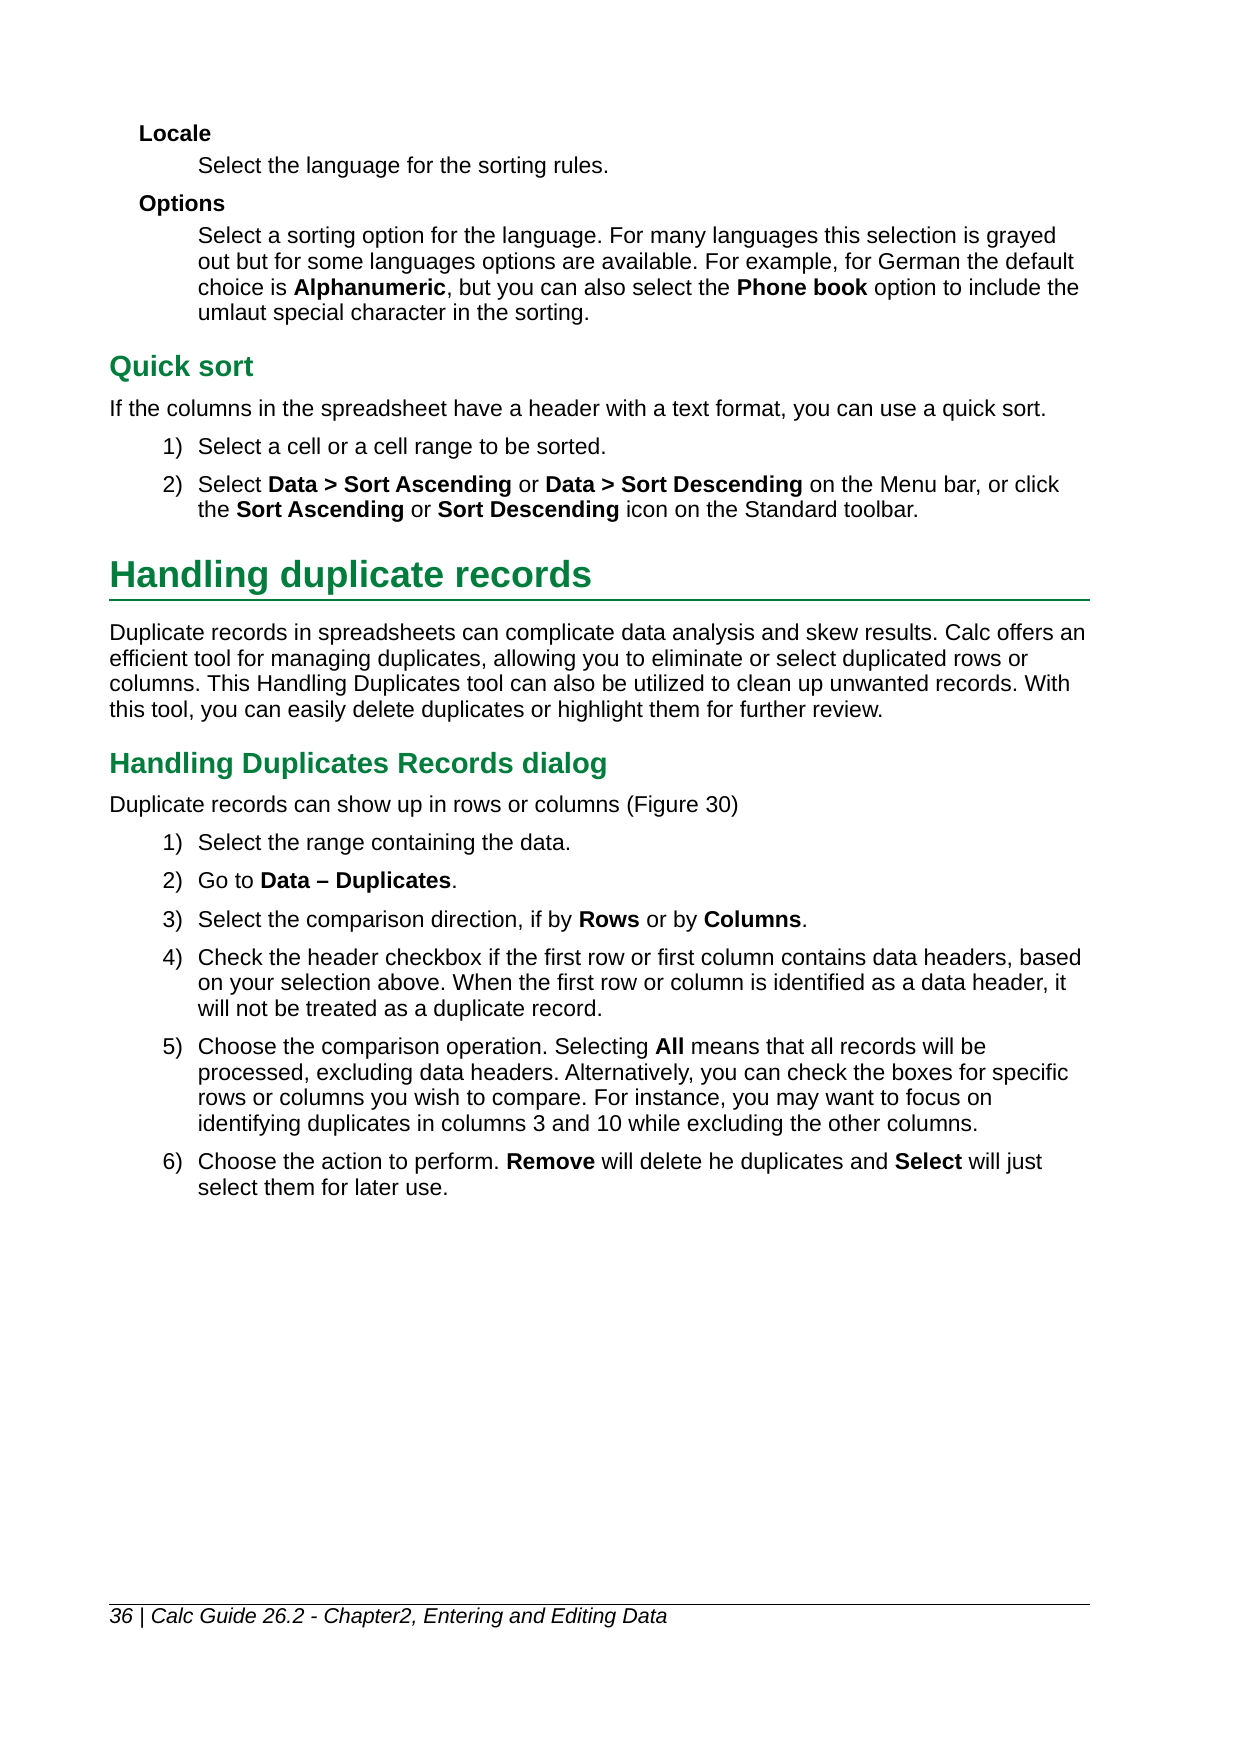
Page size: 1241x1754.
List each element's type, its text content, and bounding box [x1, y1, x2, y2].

list Go to Data – Duplicates. [183, 868, 1090, 894]
text Select a sorting option for the language. For many languages this selection is grayed out but for some languages options are available. For example, for German the default choice is Alphanumeric, but you can also select the Phone book option to include the umlaut special character in the sorting. [198, 223, 1090, 325]
subtitle Handling Duplicates Records dialog [109, 747, 1090, 779]
list If the columns in the spreadsheet have a header with a text format, you can use a quick sort. [109, 395, 1090, 421]
list Check the header checkbox if the first row or first column contains data headers, based on your selection above. When the first row or column is identified as a data header, it will not be treated as a duplicate record. [183, 944, 1090, 1021]
list Duplicate records can show up in rows or columns (Figure 30) [109, 792, 1090, 818]
list Select a cell or a cell range to be sorted. [183, 433, 1090, 459]
text Duplicate records in spreadsheets can complicate data analysis and skew results. Calc offers an efficient tool for managing duplicates, allowing you to eliminate or select duplicated rows or columns. This Handling Duplicates tool can also be utilized to clean up unwanted records. With this tool, you can easily delete duplicates or highlight them for further review. [109, 620, 1090, 722]
list Choose the comparison operation. Selecting All means that all records will be processed, excluding data headers. Alternatively, you can check the boxes for specific rows or columns you wish to compare. For instance, you may want to focus on identifying duplicates in columns 3 and 10 while excluding the other columns. [183, 1034, 1090, 1136]
subtitle Quick sort [109, 350, 1090, 383]
list Select Data > Sort Ascending or Data > Sort Descending on the Menu bar, or click the Sort Ascending or Sort Descending icon on the Standard toolbar. [183, 471, 1090, 523]
text Locale [139, 121, 1090, 147]
list Select the comparison direction, if by Rows or by Columns. [183, 906, 1090, 932]
list Choose the action to perform. Remove will delete he duplicates and Select will just select them for later use. [183, 1149, 1090, 1200]
list Select the range containing the data. [183, 830, 1090, 856]
text Options [139, 191, 1090, 217]
subtitle Handling duplicate records [109, 554, 1090, 599]
text Select the language for the sorting rules. [198, 153, 1090, 178]
